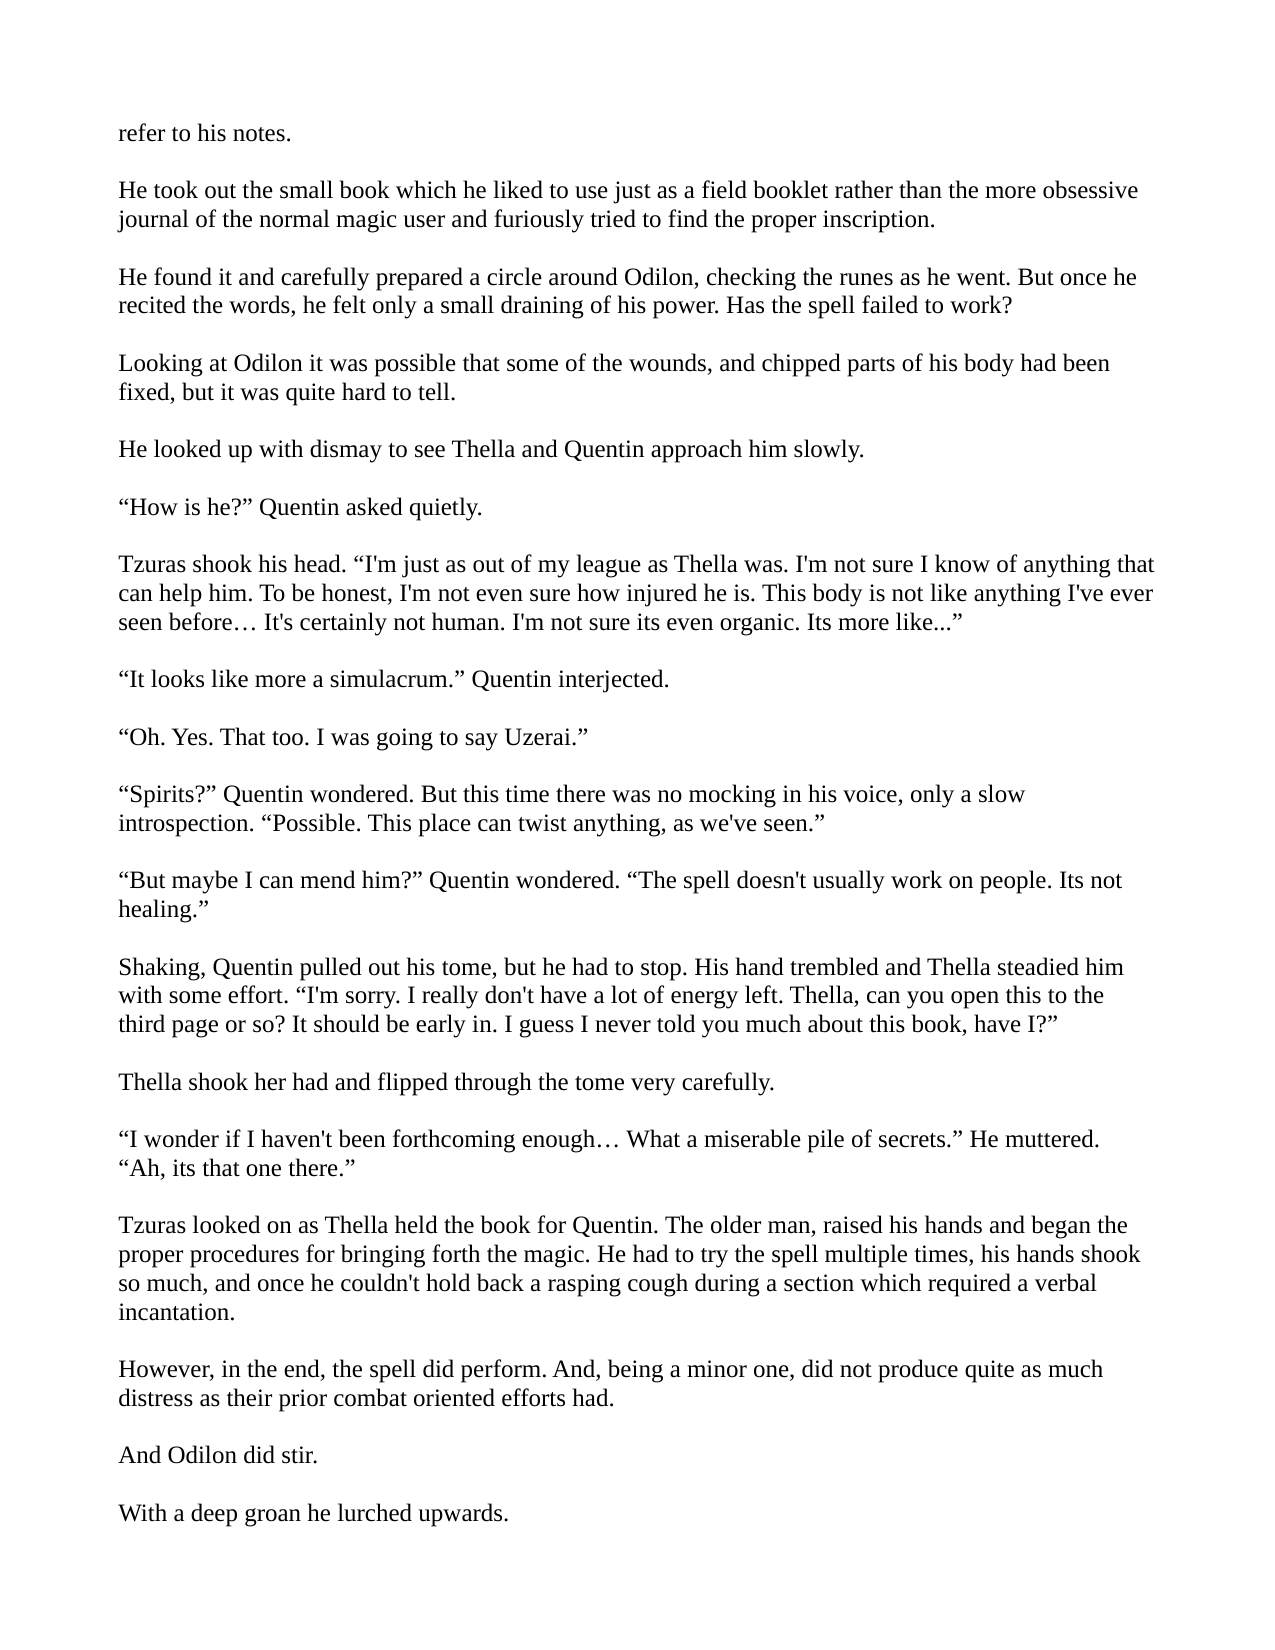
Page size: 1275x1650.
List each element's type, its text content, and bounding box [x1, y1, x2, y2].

text Looking at Odilon it was possible that some of the wounds, and chipped parts of his body had been fixed, but it was quite hard to tell. [118, 348, 1157, 406]
text refer to his notes. [118, 118, 1157, 147]
text “How is he?” Quentin asked quietly. [118, 492, 1157, 521]
text He found it and carefully prepared a circle around Odilon, checking the runes as he went. But once he recited the words, he felt only a small draining of his power. Has the spell failed to work? [118, 262, 1157, 319]
text “I wonder if I haven't been forthcoming enough… What a miserable pile of secrets.” He muttered. [118, 1124, 1157, 1153]
text Tzuras shook his head. “I'm just as out of my league as Thella was. I'm not sure I know of anything that can help him. To be honest, I'm not even sure how injured he is. This body is not like anything I've ever seen before… It's certainly not human. I'm not sure its even organic. Its more like...” [118, 549, 1157, 636]
text Thella shook her had and flipped through the tome very carefully. [118, 1067, 1157, 1096]
text He took out the small book which he liked to use just as a field booklet rather than the more obsessive journal of the normal magic user and furiously tried to find the proper inscription. [118, 176, 1157, 233]
text “Oh. Yes. That too. I was going to say Uzerai.” [118, 722, 1157, 751]
text “It looks like more a simulacrum.” Quentin interjected. [118, 664, 1157, 693]
text Tzuras looked on as Thella held the book for Quentin. The older man, raised his hands and began the proper procedures for bringing forth the magic. He had to try the spell multiple times, his hands shook so much, and once he couldn't hold back a rasping cough during a section which required a verbal incantation. [118, 1211, 1157, 1326]
text “Spirits?” Quentin wondered. But this time there was no mocking in his voice, only a slow introspection. “Possible. This place can twist anything, as we've seen.” [118, 779, 1157, 837]
text Shaking, Quentin pulled out his tome, but he had to stop. His hand trembled and Thella steadied him with some effort. “I'm sorry. I really don't have a lot of energy left. Thella, can you open this to the third page or so? It should be early in. I guess I never told you much about this book, have I?” [118, 952, 1157, 1038]
text He looked up with dismay to see Thella and Quentin approach him slowly. [118, 434, 1157, 463]
text However, in the end, the spell did perform. And, being a minor one, did not produce quite as much distress as their prior combat oriented efforts had. [118, 1354, 1157, 1412]
text And Odilon did stir. [118, 1441, 1157, 1469]
text “But maybe I can mend him?” Quentin wondered. “The spell doesn't usually work on people. Its not healing.” [118, 866, 1157, 923]
text “Ah, its that one there.” [118, 1153, 1157, 1182]
text With a deep groan he lurched upwards. [118, 1498, 1157, 1527]
